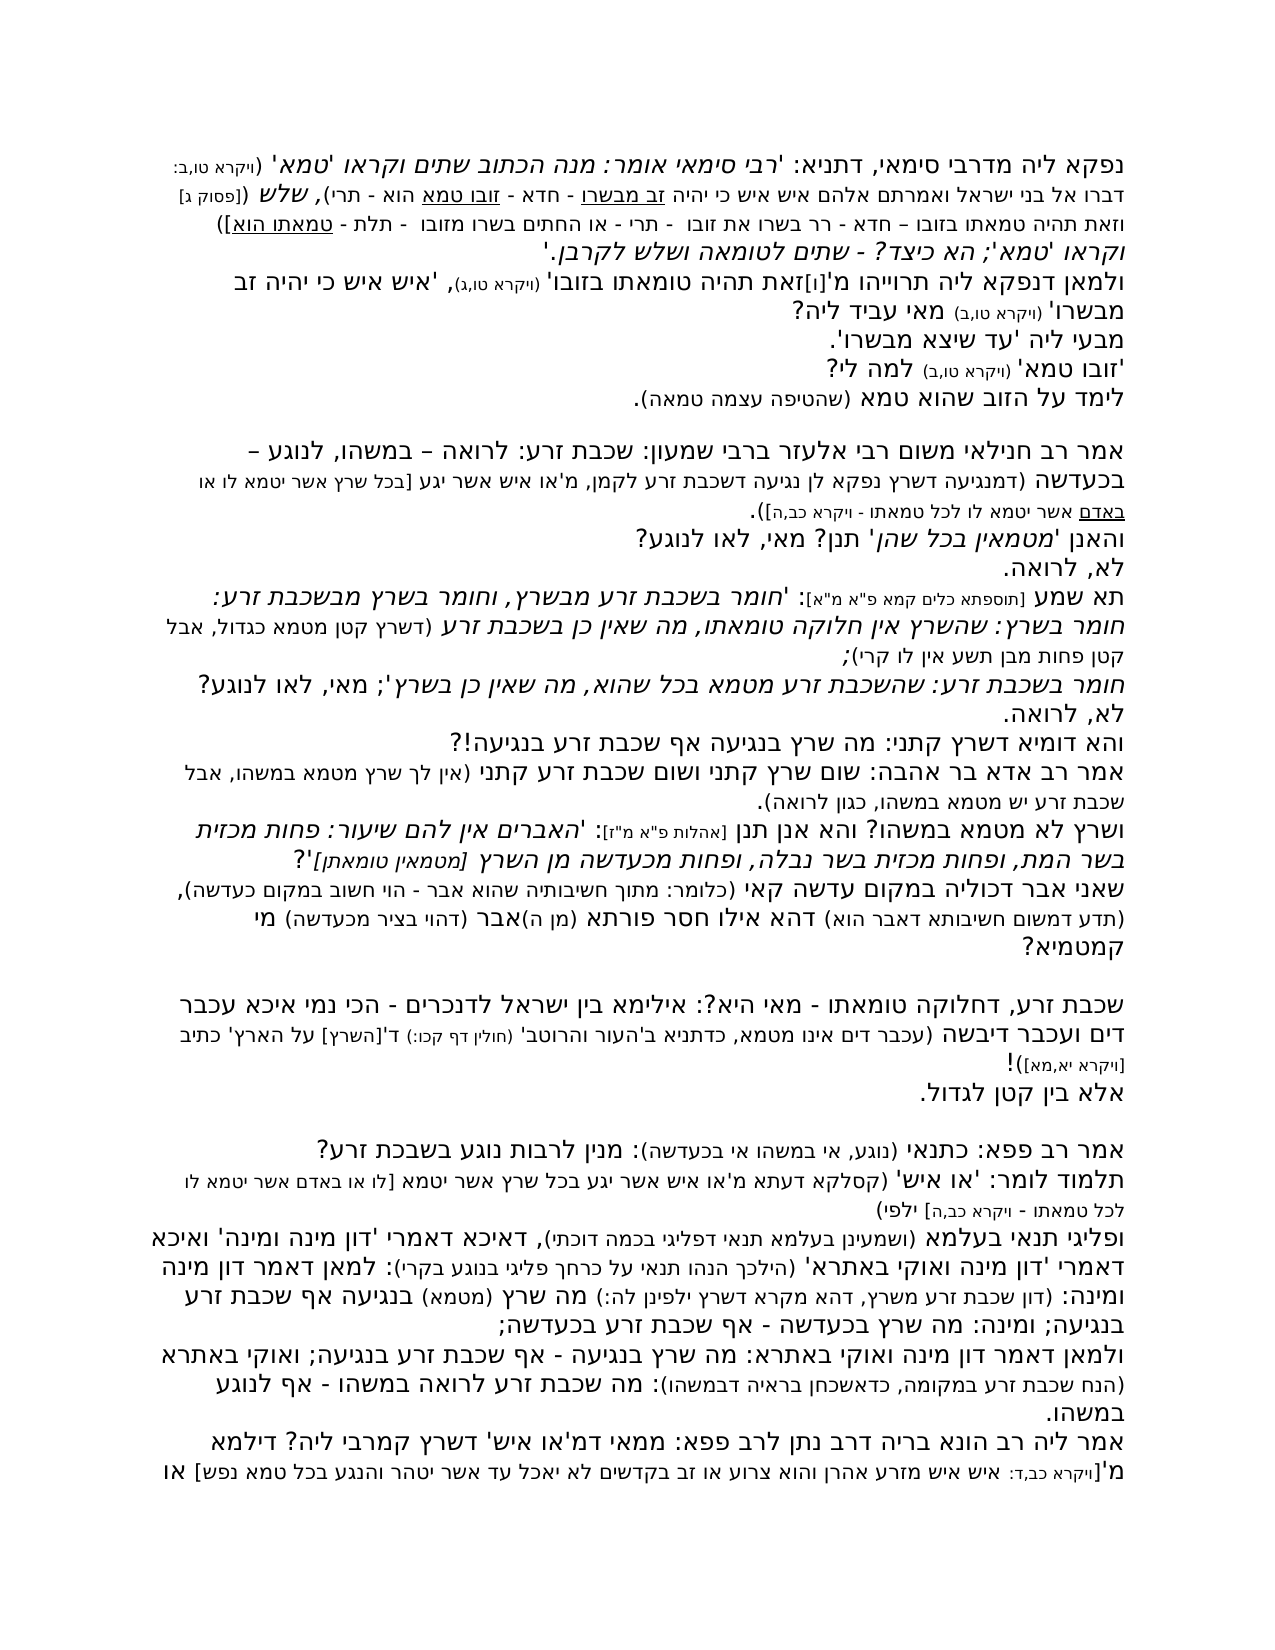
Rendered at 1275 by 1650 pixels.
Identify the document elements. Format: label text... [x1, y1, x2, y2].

text אמר רב אדא בר אהבה: שום שרץ קתני ושום שכבת זרע קתני (אין לך שרץ מטמא במשהו, אבל שכבת זרע יש מטמא במשהו, כגון לרואה). [150, 757, 1125, 816]
text שכבת זרע, דחלוקה טומאתו - מאי היא?: אילימא בין ישראל לדנכרים - הכי נמי איכא עכבר דים ועכבר דיבשה (עכבר דים אינו מטמא, כדתניא ב'העור והרוטב' (חולין דף קכו:) ד'[השרץ] על הארץ' כתיב [ויקרא יא,מא])! [150, 990, 1125, 1078]
text ולמאן דאמר דון מינה ואוקי באתרא: מה שרץ בנגיעה - אף שכבת זרע בנגיעה; ואוקי באתרא (הנח שכבת זרע במקומה, כדאשכחן בראיה דבמשהו): מה שכבת זרע לרואה במשהו - אף לנוגע במשהו. [150, 1340, 1125, 1427]
text תא שמע [תוספתא כלים קמא פ"א מ"א]: 'חומר בשכבת זרע מבשרץ, וחומר בשרץ מבשכבת זרע: [150, 582, 1125, 612]
text חומר בשרץ: שהשרץ אין חלוקה טומאתו, מה שאין כן בשכבת זרע (דשרץ קטן מטמא כגדול, אבל קטן פחות מבן תשע אין לו קרי); [150, 612, 1125, 670]
text נפקא ליה מדרבי סימאי, דתניא: 'רבי סימאי אומר: מנה הכתוב שתים וקראו 'טמא' (ויקרא טו,ב: דברו אל בני ישראל ואמרתם אלהם איש איש כי יהיה זב מבשרו - חדא - זובו טמא הוא - תרי), שלש ([פסוק ג] וזאת תהיה טמאתו בזובו – חדא - רר בשרו את זובו - תרי - או החתים בשרו מזובו - תלת - טמאתו הוא]) וקראו 'טמא'; הא כיצד? - שתים לטומאה ושלש לקרבן.' [150, 150, 1125, 267]
text שאני אבר דכוליה במקום עדשה קאי (כלומר: מתוך חשיבותיה שהוא אבר - הוי חשוב במקום כעדשה), (תדע דמשום חשיבותא דאבר הוא) דהא אילו חסר פורתא (מן ה)אבר (דהוי בציר מכעדשה) מי קמטמיא? [150, 874, 1125, 962]
text לא, לרואה. [150, 699, 1125, 728]
text ופליגי תנאי בעלמא (ושמעינן בעלמא תנאי דפליגי בכמה דוכתי), דאיכא דאמרי 'דון מינה ומינה' ואיכא דאמרי 'דון מינה ואוקי באתרא' (הילכך הנהו תנאי על כרחך פליגי בנוגע בקרי): למאן דאמר דון מינה ומינה: (דון שכבת זרע משרץ, דהא מקרא דשרץ ילפינן לה:) מה שרץ (מטמא) בנגיעה אף שכבת זרע בנגיעה; ומינה: מה שרץ בכעדשה - אף שכבת זרע בכעדשה; [150, 1223, 1125, 1340]
text אמר רב פפא: כתנאי (נוגע, אי במשהו אי בכעדשה): מנין לרבות נוגע בשבכת זרע? [150, 1136, 1125, 1165]
text ושרץ לא מטמא במשהו? והא אנן תנן [אהלות פ"א מ"ז]: 'האברים אין להם שיעור: פחות מכזית בשר המת, ופחות מכזית בשר נבלה, ופחות מכעדשה מן השרץ [מטמאין טומאתן]'? [150, 816, 1125, 874]
text והא דומיא דשרץ קתני: מה שרץ בנגיעה אף שכבת זרע בנגיעה!? [150, 728, 1125, 757]
text אמר ליה רב הונא בריה דרב נתן לרב פפא: ממאי דמ'או איש' דשרץ קמרבי ליה? דילמא מ'[ויקרא כב,ד: איש איש מזרע אהרן והוא צרוע או זב בקדשים לא יאכל עד אשר יטהר והנגע בכל טמא נפש] או [150, 1427, 1125, 1486]
text חומר בשכבת זרע: שהשכבת זרע מטמא בכל שהוא, מה שאין כן בשרץ'; מאי, לאו לנוגע? [150, 670, 1125, 699]
text אלא בין קטן לגדול. [150, 1078, 1125, 1107]
text ולמאן דנפקא ליה תרוייהו מ'[ו]זאת תהיה טומאתו בזובו' (ויקרא טו,ג), 'איש איש כי יהיה זב מבשרו' (ויקרא טו,ב) מאי עביד ליה? [150, 267, 1125, 325]
text אמר רב חנילאי משום רבי אלעזר ברבי שמעון: שכבת זרע: לרואה – במשהו, לנוגע – בכעדשה (דמנגיעה דשרץ נפקא לן נגיעה דשכבת זרע לקמן, מ'או איש אשר יגע [בכל שרץ אשר יטמא לו או באדם אשר יטמא לו לכל טמאתו - ויקרא כב,ה]). [150, 437, 1125, 524]
text לימד על הזוב שהוא טמא (שהטיפה עצמה טמאה). [150, 383, 1125, 412]
text תלמוד לומר: 'או איש' (קסלקא דעתא מ'או איש אשר יגע בכל שרץ אשר יטמא [לו או באדם אשר יטמא לו לכל טמאתו - ויקרא כב,ה] ילפי) [150, 1165, 1125, 1223]
text 'זובו טמא' (ויקרא טו,ב) למה לי? [150, 354, 1125, 383]
text והאנן 'מטמאין בכל שהן' תנן? מאי, לאו לנוגע? [150, 524, 1125, 553]
text לא, לרואה. [150, 553, 1125, 582]
text מבעי ליה 'עד שיצא מבשרו'. [150, 325, 1125, 354]
